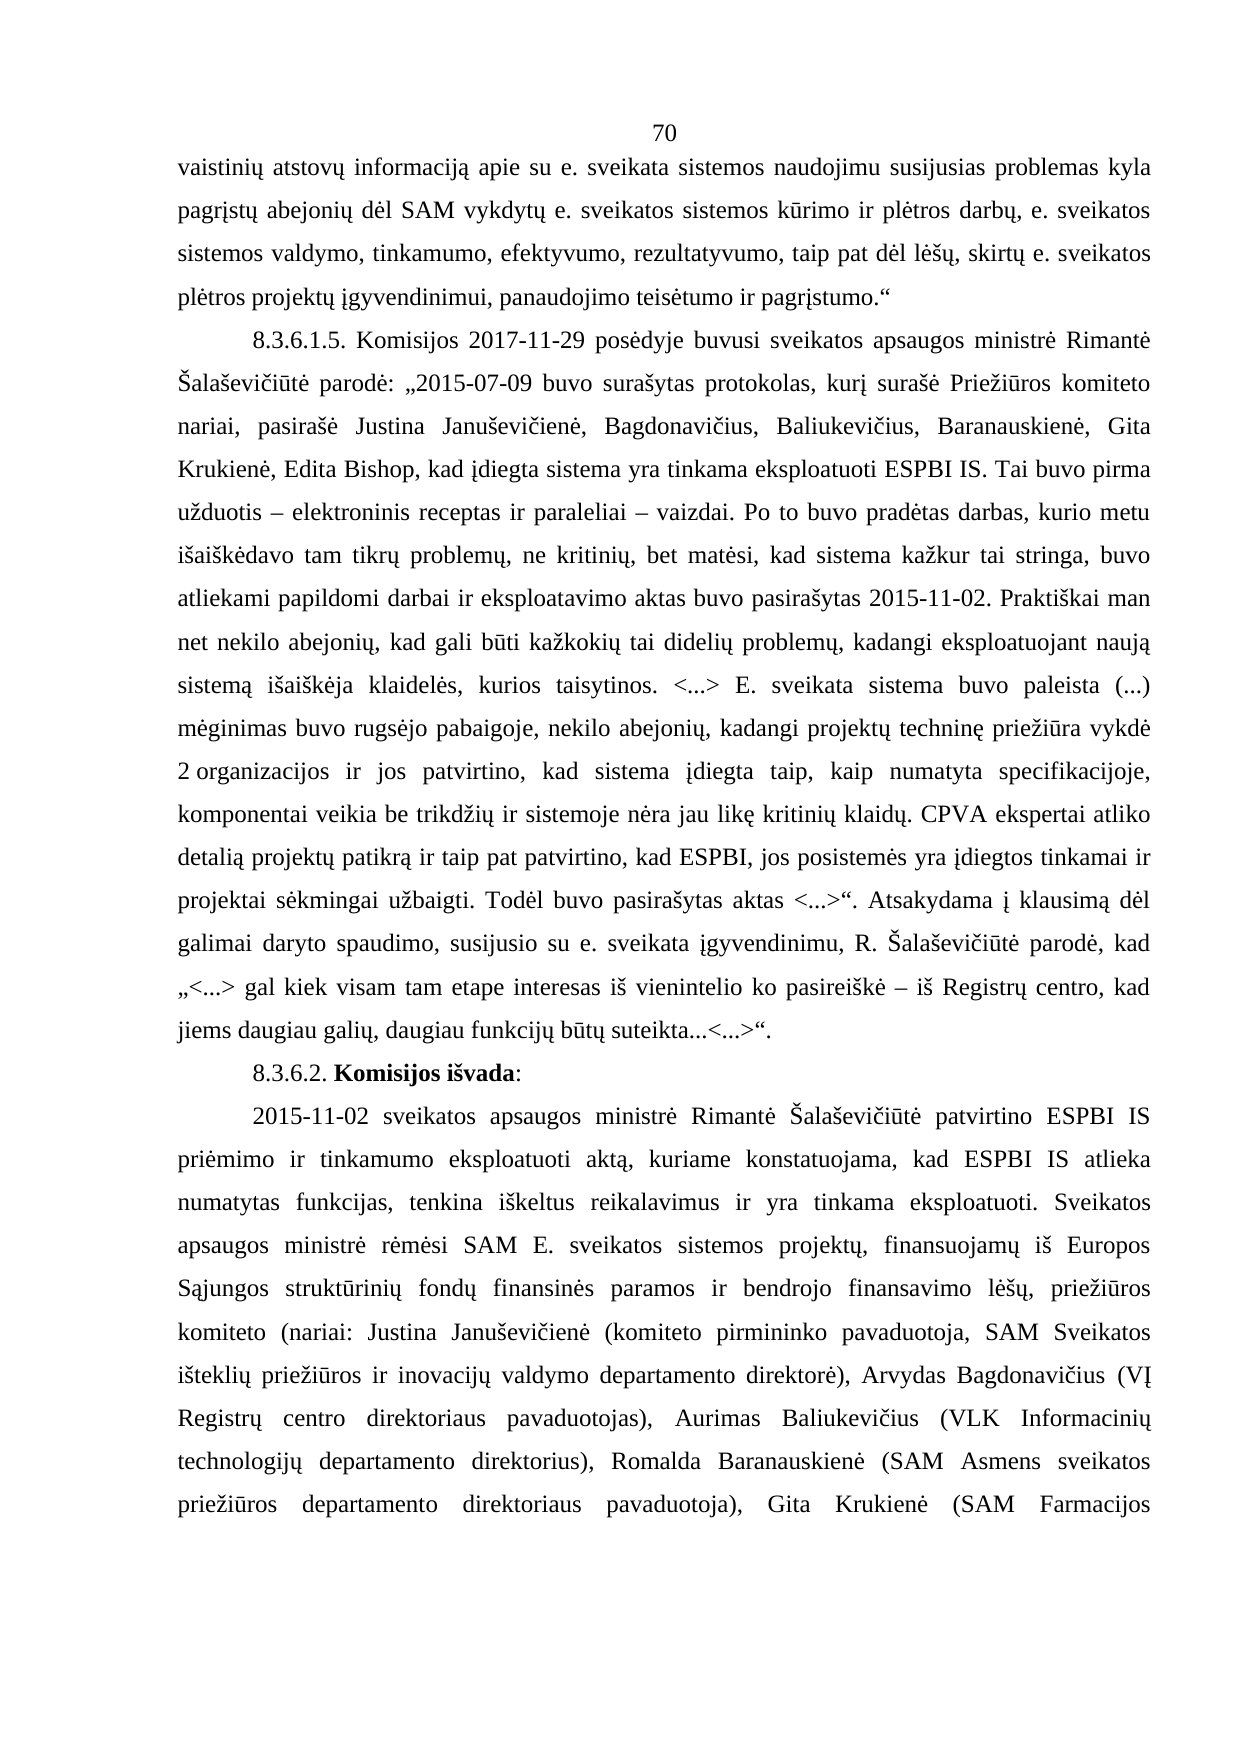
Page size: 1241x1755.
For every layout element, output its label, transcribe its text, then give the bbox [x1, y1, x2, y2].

text 8.3.6.2. Komisijos išvada: [177, 1058, 1152, 1087]
text 8.3.6.1.5. Komisijos 2017-11-29 posėdyje buvusi sveikatos apsaugos ministrė Rimantė Šalaševičiūtė parodė: „2015-07-09 buvo surašytas protokolas, kurį surašė Priežiūros komiteto nariai, pasirašė Justina Januševičienė, Bagdonavičius, Baliukevičius, Baranauskienė, Gita Krukienė, Edita Bishop, kad įdiegta sistema yra tinkama eksploatuoti ESPBI IS. Tai buvo pirma užduotis – elektroninis receptas ir paraleliai – vaizdai. Po to buvo pradėtas darbas, kurio metu išaiškėdavo tam tikrų problemų, ne kritinių, bet matėsi, kad sistema kažkur tai stringa, buvo atliekami papildomi darbai ir eksploatavimo aktas buvo pasirašytas 2015-11-02. Praktiškai man net nekilo abejonių, kad gali būti kažkokių tai didelių problemų, kadangi eksploatuojant naują sistemą išaiškėja klaidelės, kurios taisytinos. <...> E. sveikata sistema buvo paleista (...) mėginimas buvo rugsėjo pabaigoje, nekilo abejonių, kadangi projektų techninę priežiūra vykdė 2 organizacijos ir jos patvirtino, kad sistema įdiegta taip, kaip numatyta specifikacijoje, komponentai veikia be trikdžių ir sistemoje nėra jau likę kritinių klaidų. CPVA ekspertai atliko detalią projektų patikrą ir taip pat patvirtino, kad ESPBI, jos posistemės yra įdiegtos tinkamai ir projektai sėkmingai užbaigti. Todėl buvo pasirašytas aktas <...>“. Atsakydama į klausimą dėl galimai daryto spaudimo, susijusio su e. sveikata įgyvendinimu, R. Šalaševičiūtė parodė, kad „<...> gal kiek visam tam etape interesas iš vienintelio ko pasireiškė – iš Registrų centro, kad jiems daugiau galių, daugiau funkcijų būtų suteikta...<...>“. [177, 325, 1152, 1043]
text vaistinių atstovų informaciją apie su e. sveikata sistemos naudojimu susijusias problemas kyla pagrįstų abejonių dėl SAM vykdytų e. sveikatos sistemos kūrimo ir plėtros darbų, e. sveikatos sistemos valdymo, tinkamumo, efektyvumo, rezultatyvumo, taip pat dėl lėšų, skirtų e. sveikatos plėtros projektų įgyvendinimui, panaudojimo teisėtumo ir pagrįstumo.“ [177, 152, 1152, 310]
text 2015-11-02 sveikatos apsaugos ministrė Rimantė Šalaševičiūtė patvirtino ESPBI IS priėmimo ir tinkamumo eksploatuoti aktą, kuriame konstatuojama, kad ESPBI IS atlieka numatytas funkcijas, tenkina iškeltus reikalavimus ir yra tinkama eksploatuoti. Sveikatos apsaugos ministrė rėmėsi SAM E. sveikatos sistemos projektų, finansuojamų iš Europos Sąjungos struktūrinių fondų finansinės paramos ir bendrojo finansavimo lėšų, priežiūros komiteto (nariai: Justina Januševičienė (komiteto pirmininko pavaduotoja, SAM Sveikatos išteklių priežiūros ir inovacijų valdymo departamento direktorė), Arvydas Bagdonavičius (VĮ Registrų centro direktoriaus pavaduotojas), Aurimas Baliukevičius (VLK Informacinių technologijų departamento direktorius), Romalda Baranauskienė (SAM Asmens sveikatos priežiūros departamento direktoriaus pavaduotoja), Gita Krukienė (SAM Farmacijos [177, 1101, 1152, 1518]
